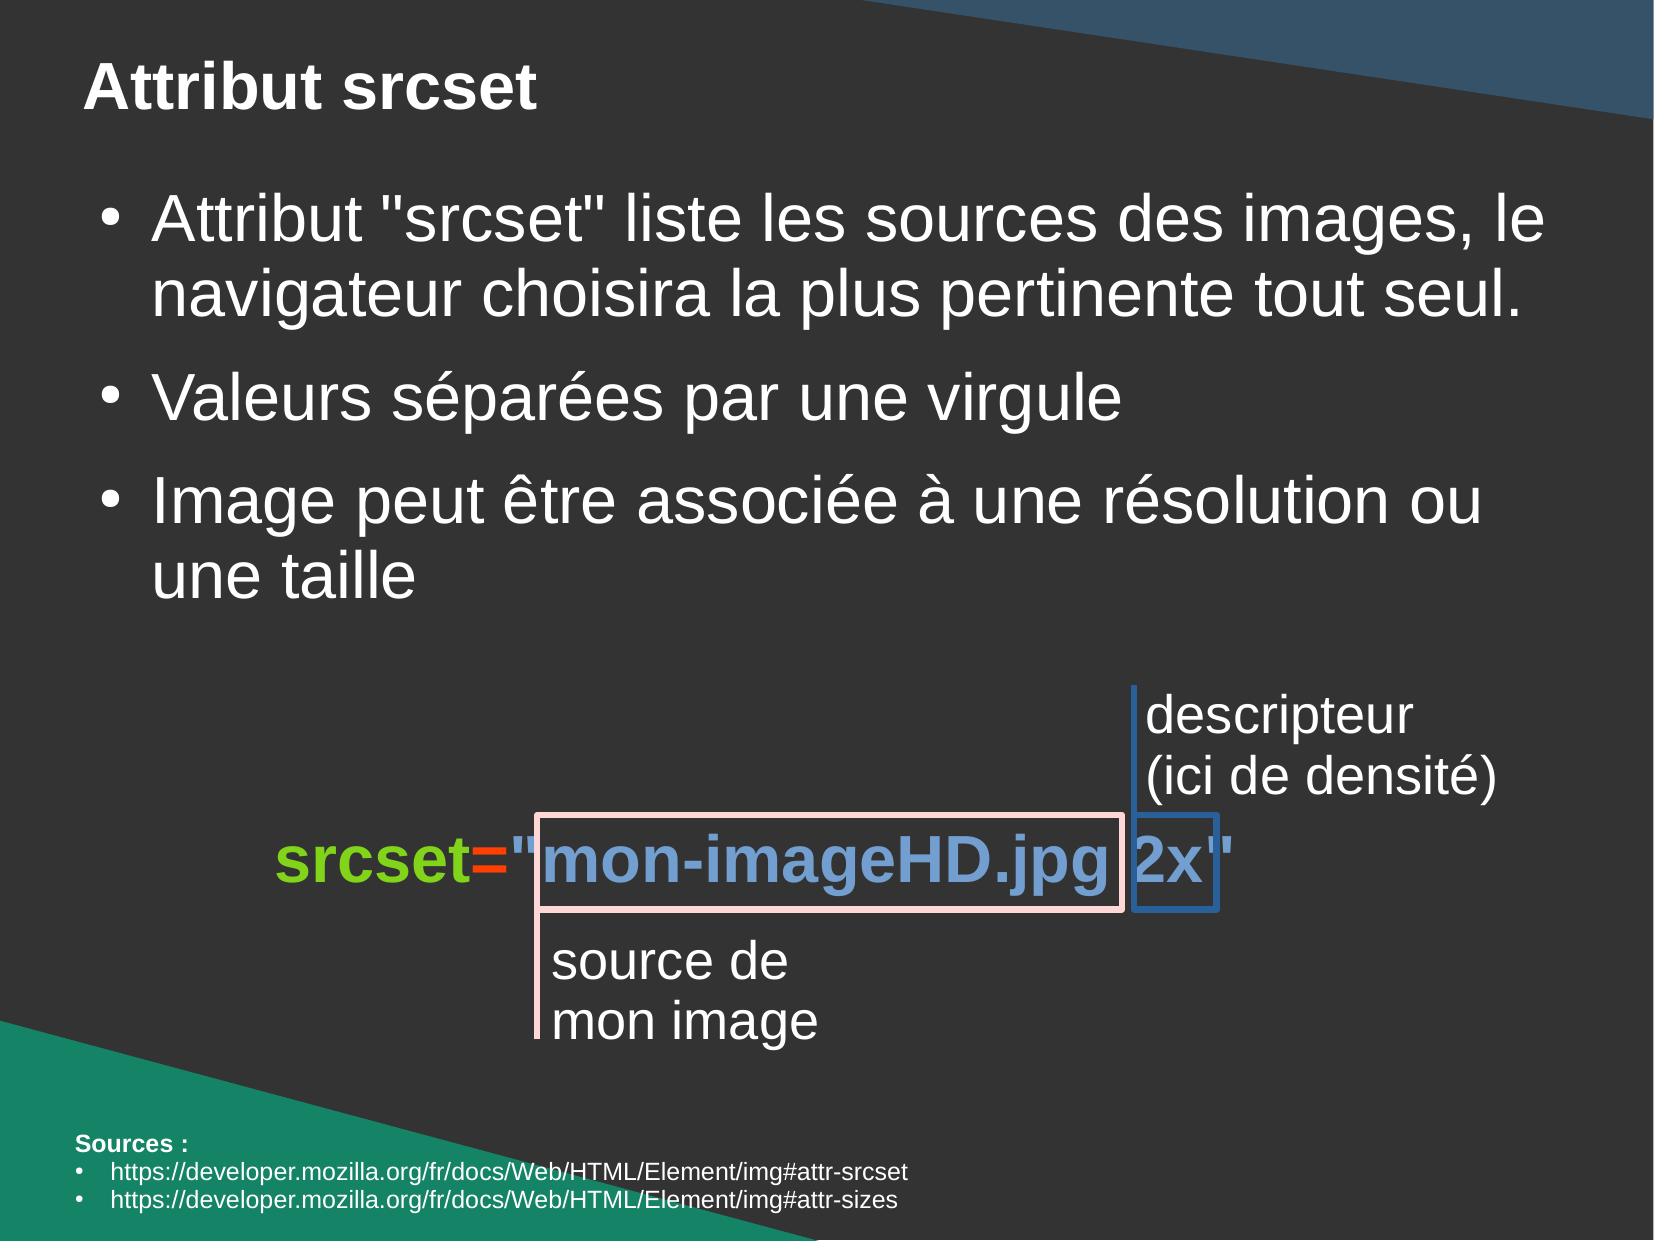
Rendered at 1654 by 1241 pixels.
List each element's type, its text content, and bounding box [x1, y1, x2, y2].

text_box [0, 1020, 377, 1241]
text_box srcset="mon-imageHD.jpg 2x" [1220, 814, 1264, 910]
title descripteur (ici de densité) [1145, 685, 1548, 807]
text_box srcset="mon-imageHD.jpg 2x" [540, 818, 1119, 906]
title source de mon image [551, 930, 827, 1052]
text_box srcset="mon-imageHD.jpg 2x" [1137, 818, 1213, 906]
list Attribut "srcset" liste les sources des images, le navigateur choisira la plus pertinente tout seul. Valeurs séparées par une virgule Image peut être associée à une résolution ou une taille [80, 180, 1605, 638]
text_box [861, 0, 1654, 120]
text_box srcset="mon-imageHD.jpg 2x" [259, 814, 534, 910]
title Attribut srcset [82, 49, 1571, 162]
text_box Sources : https://developer.mozilla.org/fr/docs/Web/HTML/Element/img#attr-srcset https://developer.mozilla.org/fr/docs/Web/HTML/Element/img#attr-sizes [60, 1122, 1546, 1241]
text_box srcset="mon-imageHD.jpg 2x" [1125, 814, 1131, 910]
